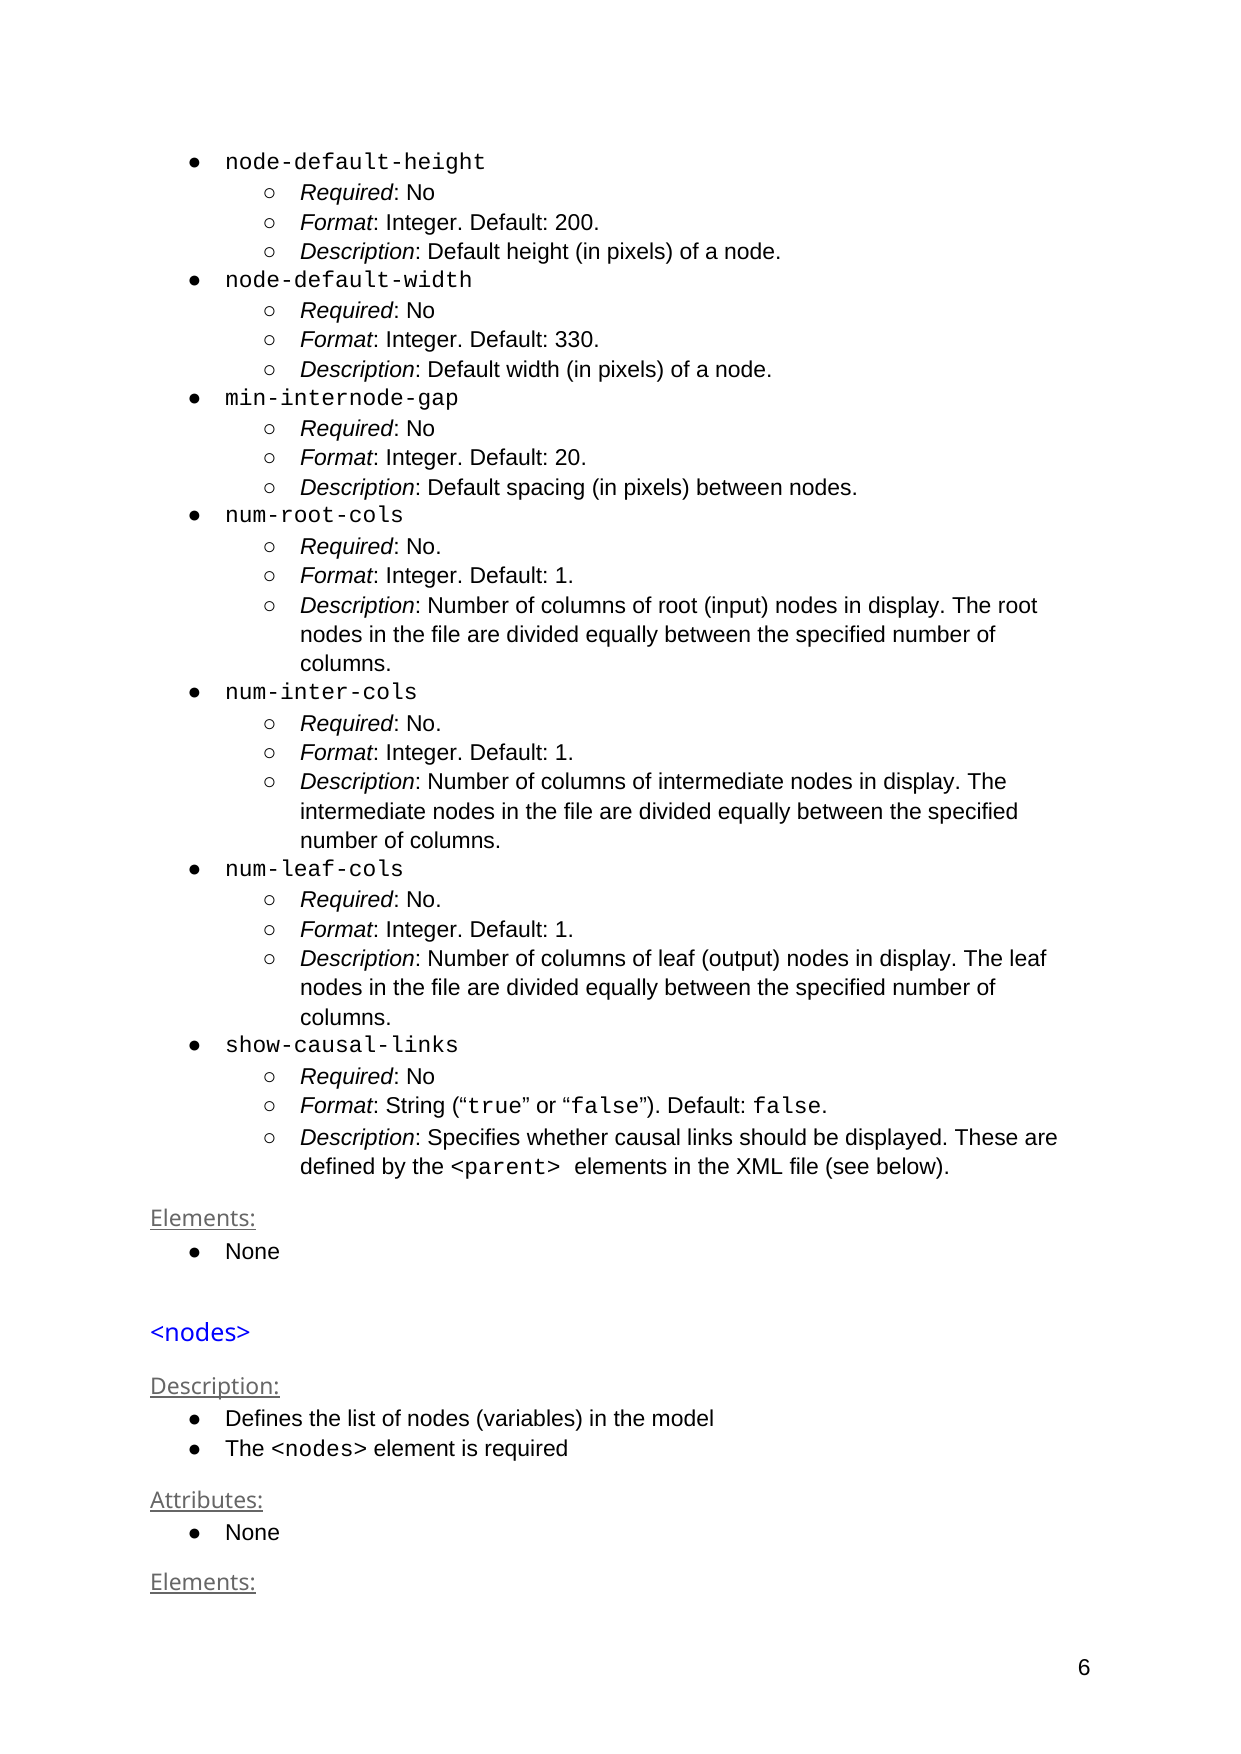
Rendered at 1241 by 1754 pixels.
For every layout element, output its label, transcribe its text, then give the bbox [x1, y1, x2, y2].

list Required: No [262, 416, 1090, 441]
list Format: String (“true” or “false”). Default: false. [262, 1093, 1090, 1121]
list Required: No [262, 180, 1090, 205]
list The <nodes> element is required [187, 1435, 1090, 1463]
list Description: Default width (in pixels) of a node. [262, 356, 1090, 382]
list Description: Number of columns of root (input) nodes in display. The root nodes in the file are divided equally between the specified number of columns. [262, 592, 1090, 677]
list Description: Default height (in pixels) of a node. [262, 238, 1090, 264]
list Required: No. [262, 533, 1090, 559]
list Format: Integer. Default: 200. [262, 209, 1090, 235]
list Required: No [262, 298, 1090, 323]
subtitle <nodes> [150, 1314, 1090, 1348]
subtitle Elements: [150, 1566, 1090, 1597]
list None [187, 1519, 1090, 1545]
list Description: Number of columns of intermediate nodes in display. The intermediate nodes in the file are divided equally between the specified number of columns. [262, 769, 1090, 853]
list Required: No [262, 1063, 1090, 1089]
subtitle Elements: [150, 1202, 1090, 1234]
list show-causal-links [187, 1034, 1090, 1060]
list Format: Integer. Default: 20. [262, 445, 1090, 471]
list Description: Specifies whether causal links should be displayed. These are defined by the <parent> elements in the XML file (see below). [262, 1124, 1090, 1182]
list Required: No. [262, 887, 1090, 912]
list Defines the list of nodes (variables) in the model [187, 1406, 1090, 1432]
subtitle Attributes: [150, 1484, 1090, 1515]
list Format: Integer. Default: 1. [262, 739, 1090, 765]
list Format: Integer. Default: 1. [262, 916, 1090, 942]
list Format: Integer. Default: 1. [262, 563, 1090, 588]
list num-inter-cols [187, 680, 1090, 706]
list Description: Default spacing (in pixels) between nodes. [262, 474, 1090, 500]
list min-internode-gap [187, 386, 1090, 412]
list Description: Number of columns of leaf (output) nodes in display. The leaf nodes in the file are divided equally between the specified number of columns. [262, 946, 1090, 1030]
list Format: Integer. Default: 330. [262, 327, 1090, 353]
subtitle Description: [150, 1370, 1090, 1401]
list num-leaf-cols [187, 857, 1090, 883]
list Required: No. [262, 710, 1090, 736]
list node-default-height [187, 150, 1090, 176]
list node-default-width [187, 268, 1090, 294]
list num-root-cols [187, 504, 1090, 530]
list None [187, 1238, 1090, 1264]
